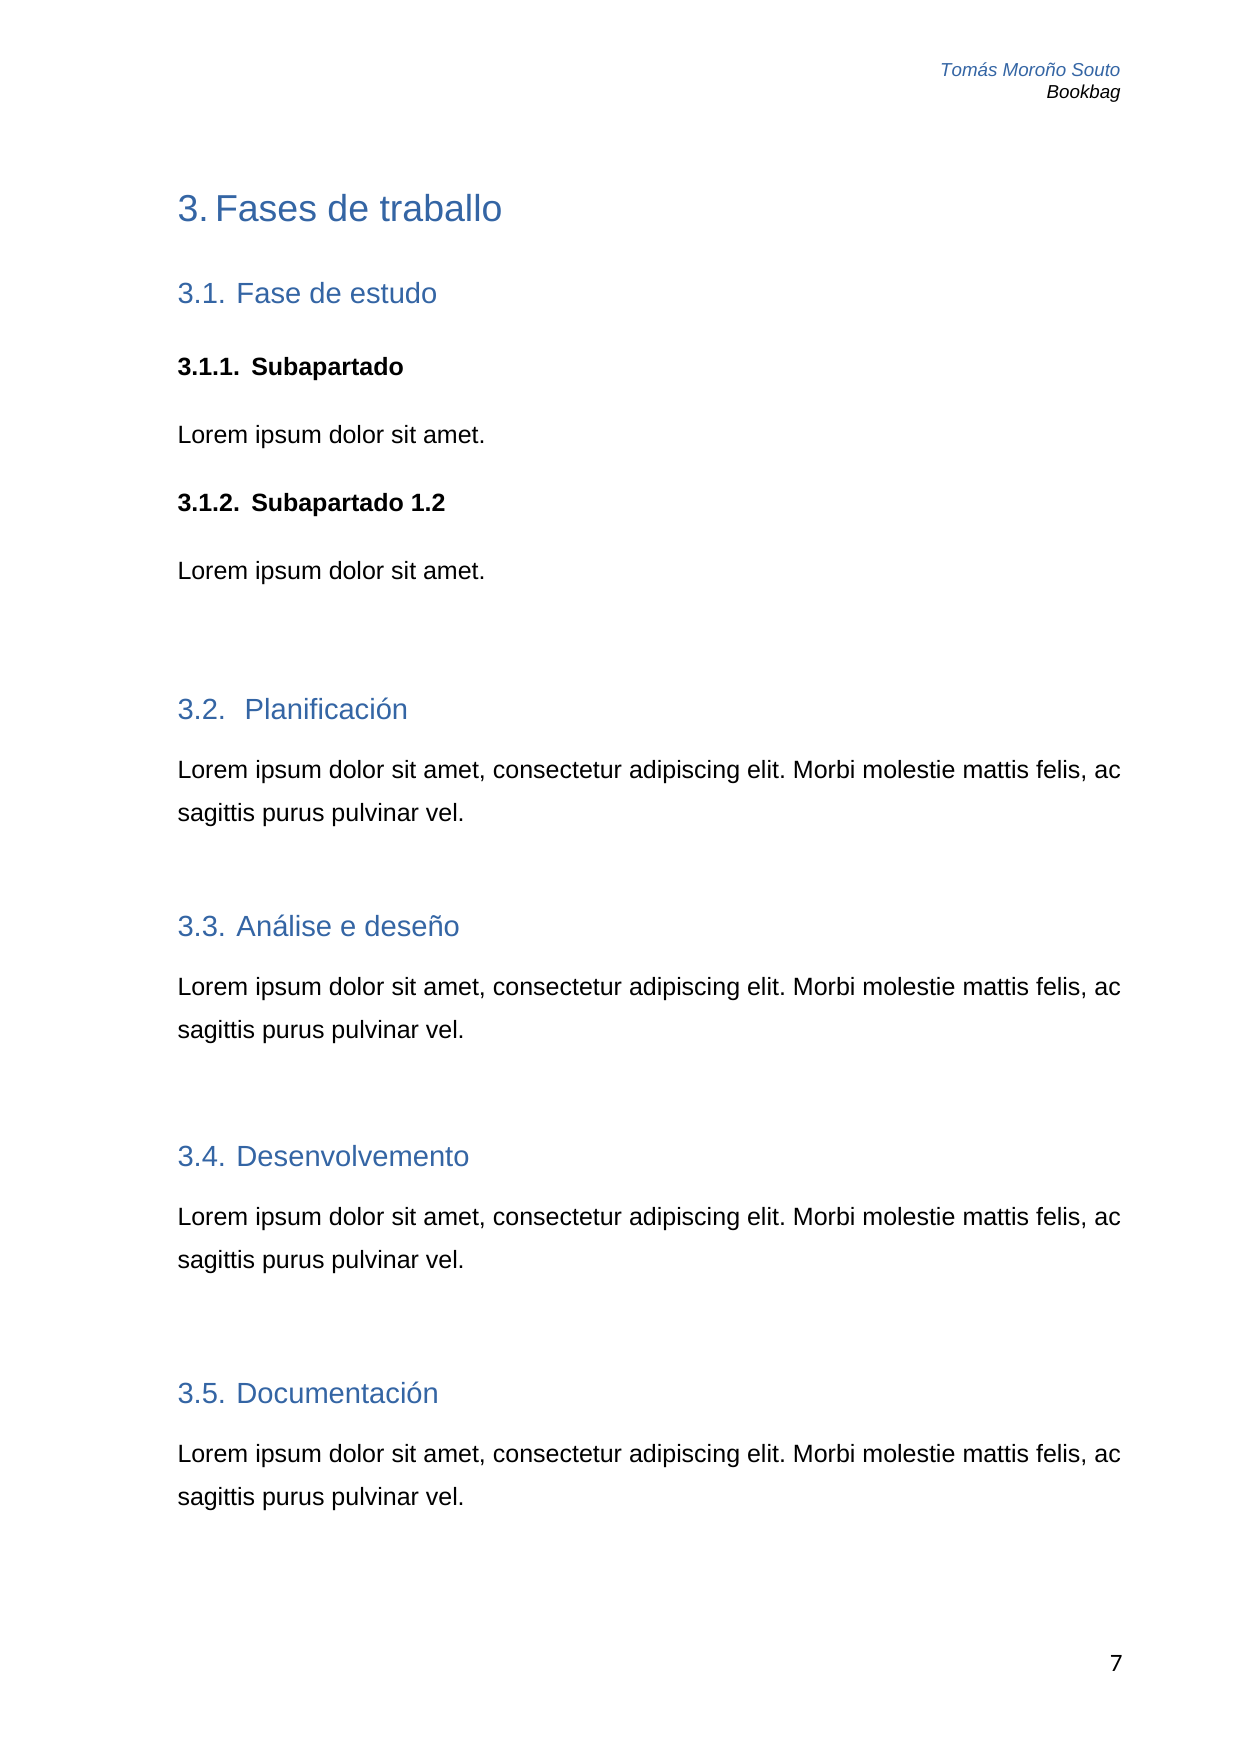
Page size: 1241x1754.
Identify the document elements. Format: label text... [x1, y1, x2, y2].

text Lorem ipsum dolor sit amet. [177, 556, 1122, 585]
subtitle Fase de estudo [177, 276, 1122, 310]
text Lorem ipsum dolor sit amet, consectetur adipiscing elit. Morbi molestie mattis felis, ac sagittis purus pulvinar vel. [177, 755, 1122, 827]
text Lorem ipsum dolor sit amet. [177, 420, 1122, 448]
subtitle Documentación [177, 1376, 1122, 1409]
subtitle Subapartado 1.2 [177, 488, 1122, 517]
text Lorem ipsum dolor sit amet, consectetur adipiscing elit. Morbi molestie mattis felis, ac sagittis purus pulvinar vel. [177, 1439, 1122, 1511]
subtitle Desenvolvemento [177, 1139, 1122, 1173]
text Lorem ipsum dolor sit amet, consectetur adipiscing elit. Morbi molestie mattis felis, ac sagittis purus pulvinar vel. [177, 1202, 1122, 1274]
subtitle Subapartado [177, 352, 1122, 380]
subtitle Planificación [177, 692, 1122, 726]
subtitle Fases de traballo [177, 187, 1122, 230]
subtitle Análise e deseño [177, 909, 1122, 943]
text Lorem ipsum dolor sit amet, consectetur adipiscing elit. Morbi molestie mattis felis, ac sagittis purus pulvinar vel. [177, 972, 1122, 1044]
